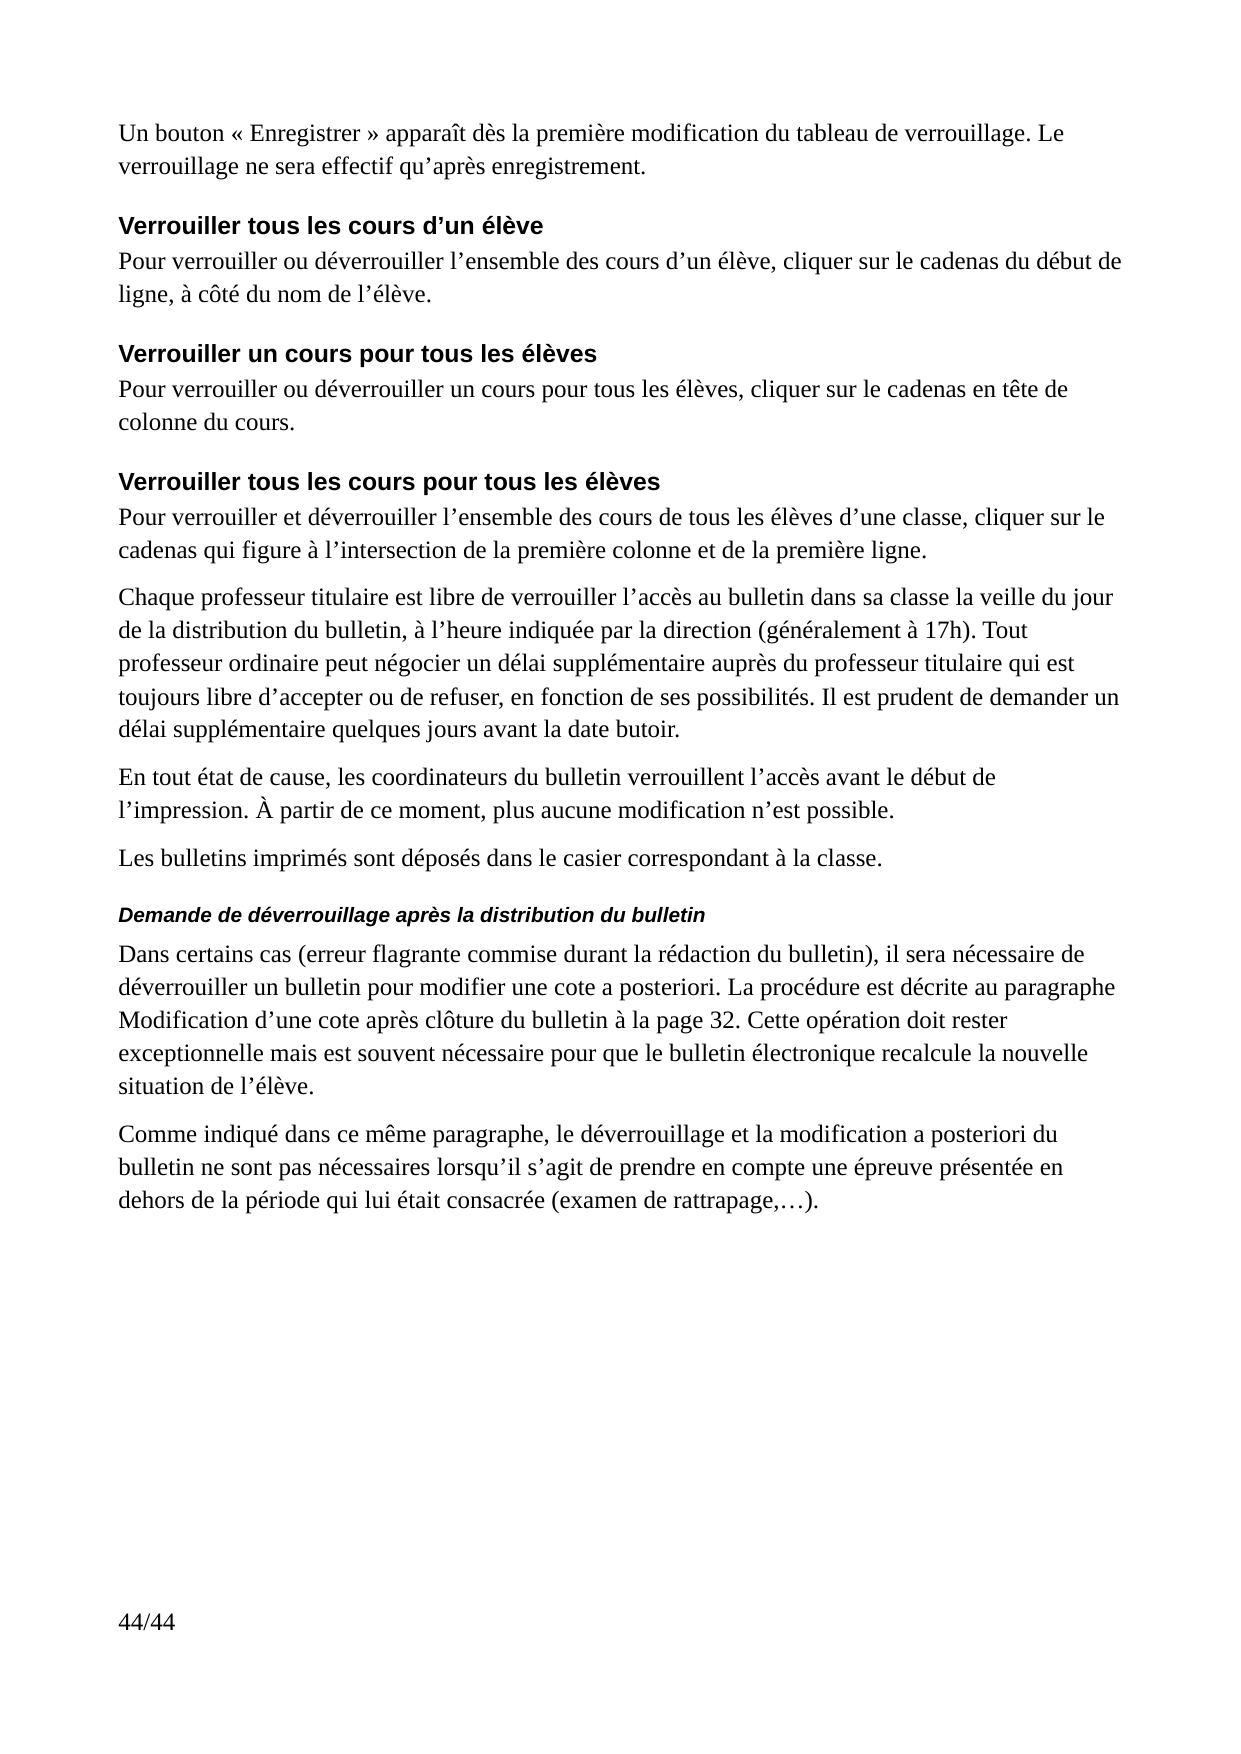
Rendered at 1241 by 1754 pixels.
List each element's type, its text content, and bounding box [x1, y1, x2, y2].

text Les bulletins imprimés sont déposés dans le casier correspondant à la classe. [118, 843, 1122, 872]
subtitle Verrouiller un cours pour tous les élèves [118, 339, 1122, 368]
text Pour verrouiller et déverrouiller l’ensemble des cours de tous les élèves d’une classe, cliquer sur le cadenas qui figure à l’intersection de la première colonne et de la première ligne. [118, 502, 1122, 564]
subtitle Demande de déverrouillage après la distribution du bulletin [118, 903, 1122, 927]
text Chaque professeur titulaire est libre de verrouiller l’accès au bulletin dans sa classe la veille du jour de la distribution du bulletin, à l’heure indiquée par la direction (généralement à 17h). Tout professeur ordinaire peut négocier un délai supplémentaire auprès du professeur titulaire qui est toujours libre d’accepter ou de refuser, en fonction de ses possibilités. Il est prudent de demander un délai supplémentaire quelques jours avant la date butoir. [118, 582, 1122, 743]
subtitle Verrouiller tous les cours d’un élève [118, 211, 1122, 240]
text Comme indiqué dans ce même paragraphe, le déverrouillage et la modification a posteriori du bulletin ne sont pas nécessaires lorsqu’il s’agit de prendre en compte une épreuve présentée en dehors de la période qui lui était consacrée (examen de rattrapage,…). [118, 1119, 1122, 1214]
subtitle Verrouiller tous les cours pour tous les élèves [118, 467, 1122, 496]
text Pour verrouiller ou déverrouiller l’ensemble des cours d’un élève, cliquer sur le cadenas du début de ligne, à côté du nom de l’élève. [118, 246, 1122, 308]
text Un bouton « Enregistrer » apparaît dès la première modification du tableau de verrouillage. Le verrouillage ne sera effectif qu’après enregistrement. [118, 118, 1122, 180]
text En tout état de cause, les coordinateurs du bulletin verrouillent l’accès avant le début de l’impression. À partir de ce moment, plus aucune modification n’est possible. [118, 762, 1122, 824]
text Dans certains cas (erreur flagrante commise durant la rédaction du bulletin), il sera nécessaire de déverrouiller un bulletin pour modifier une cote a posteriori. La procédure est décrite au paragraphe Modification d’une cote après clôture du bulletin à la page 33. Cette opération doit rester exceptionnelle mais est souvent nécessaire pour que le bulletin électronique recalcule la nouvelle situation de l’élève. [118, 939, 1122, 1100]
text Pour verrouiller ou déverrouiller un cours pour tous les élèves, cliquer sur le cadenas en tête de colonne du cours. [118, 374, 1122, 436]
